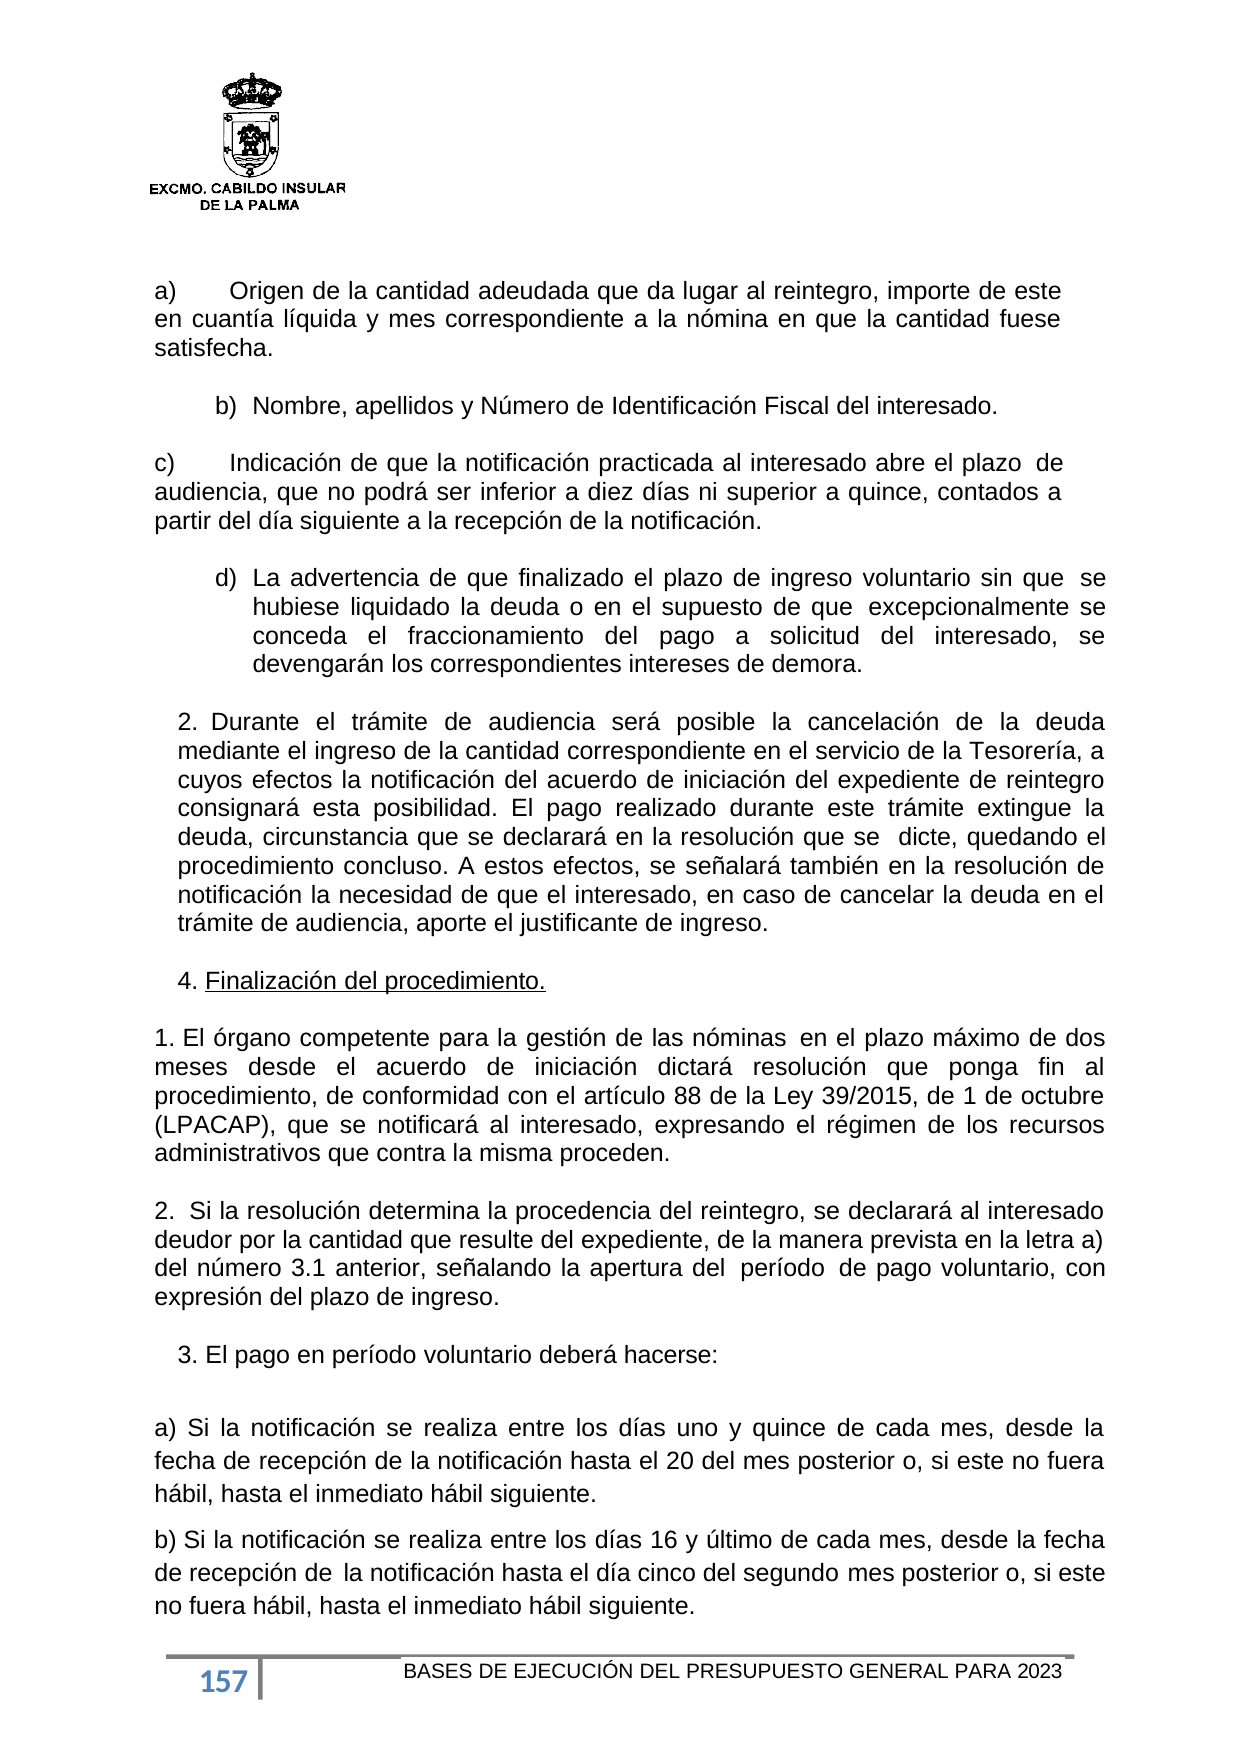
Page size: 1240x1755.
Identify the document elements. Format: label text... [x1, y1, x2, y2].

text 4. Finalización del procedimiento. [177, 966, 1106, 994]
list Si la notificación se realiza entre los días uno y quince de cada mes, desde la fecha de recepción de la notificación hasta el 20 del mes posterior o, si este no fuera hábil, hasta el inmediato hábil siguiente. [154, 1413, 1106, 1508]
list Nombre, apellidos y Número de Identificación Fiscal del interesado. [215, 391, 1106, 419]
list La advertencia de que finalizado el plazo de ingreso voluntario sin que se hubiese liquidado la deuda o en el supuesto de que excepcionalmente se conceda el fraccionamiento del pago a solicitud del interesado, se devengarán los correspondientes intereses de demora. [215, 563, 1106, 678]
list Durante el trámite de audiencia será posible la cancelación de la deuda mediante el ingreso de la cantidad correspondiente en el servicio de la Tesorería, a cuyos efectos la notificación del acuerdo de iniciación del expediente de reintegro consignará esta posibilidad. El pago realizado durante este trámite extingue la deuda, circunstancia que se declarará en la resolución que se dicte, quedando el procedimiento concluso. A estos efectos, se señalará también en la resolución de notificación la necesidad de que el interesado, en caso de cancelar la deuda en el trámite de audiencia, aporte el justificante de ingreso. [177, 707, 1106, 937]
list Indicación de que la notificación practicada al interesado abre el plazo de audiencia, que no podrá ser inferior a diez días ni superior a quince, contados a partir del día siguiente a la recepción de la notificación. [154, 448, 1063, 534]
list Si la notificación se realiza entre los días 16 y último de cada mes, desde la fecha de recepción de la notificación hasta el día cinco del segundo mes posterior o, si este no fuera hábil, hasta el inmediato hábil siguiente. [154, 1525, 1106, 1619]
list El pago en período voluntario deberá hacerse: [177, 1339, 1106, 1368]
list Si la resolución determina la procedencia del reintegro, se declarará al interesado deudor por la cantidad que resulte del expediente, de la manera prevista en la letra a) del número 3.1 anterior, señalando la apertura del período de pago voluntario, con expresión del plazo de ingreso. [154, 1196, 1106, 1311]
list Origen de la cantidad adeudada que da lugar al reintegro, importe de este en cuantía líquida y mes correspondiente a la nómina en que la cantidad fuese satisfecha. [154, 276, 1063, 362]
list El órgano competente para la gestión de las nóminas en el plazo máximo de dos meses desde el acuerdo de iniciación dictará resolución que ponga fin al procedimiento, de conformidad con el artículo 88 de la Ley 39/2015, de 1 de octubre (LPACAP), que se notificará al interesado, expresando el régimen de los recursos administrativos que contra la misma proceden. [154, 1023, 1106, 1167]
